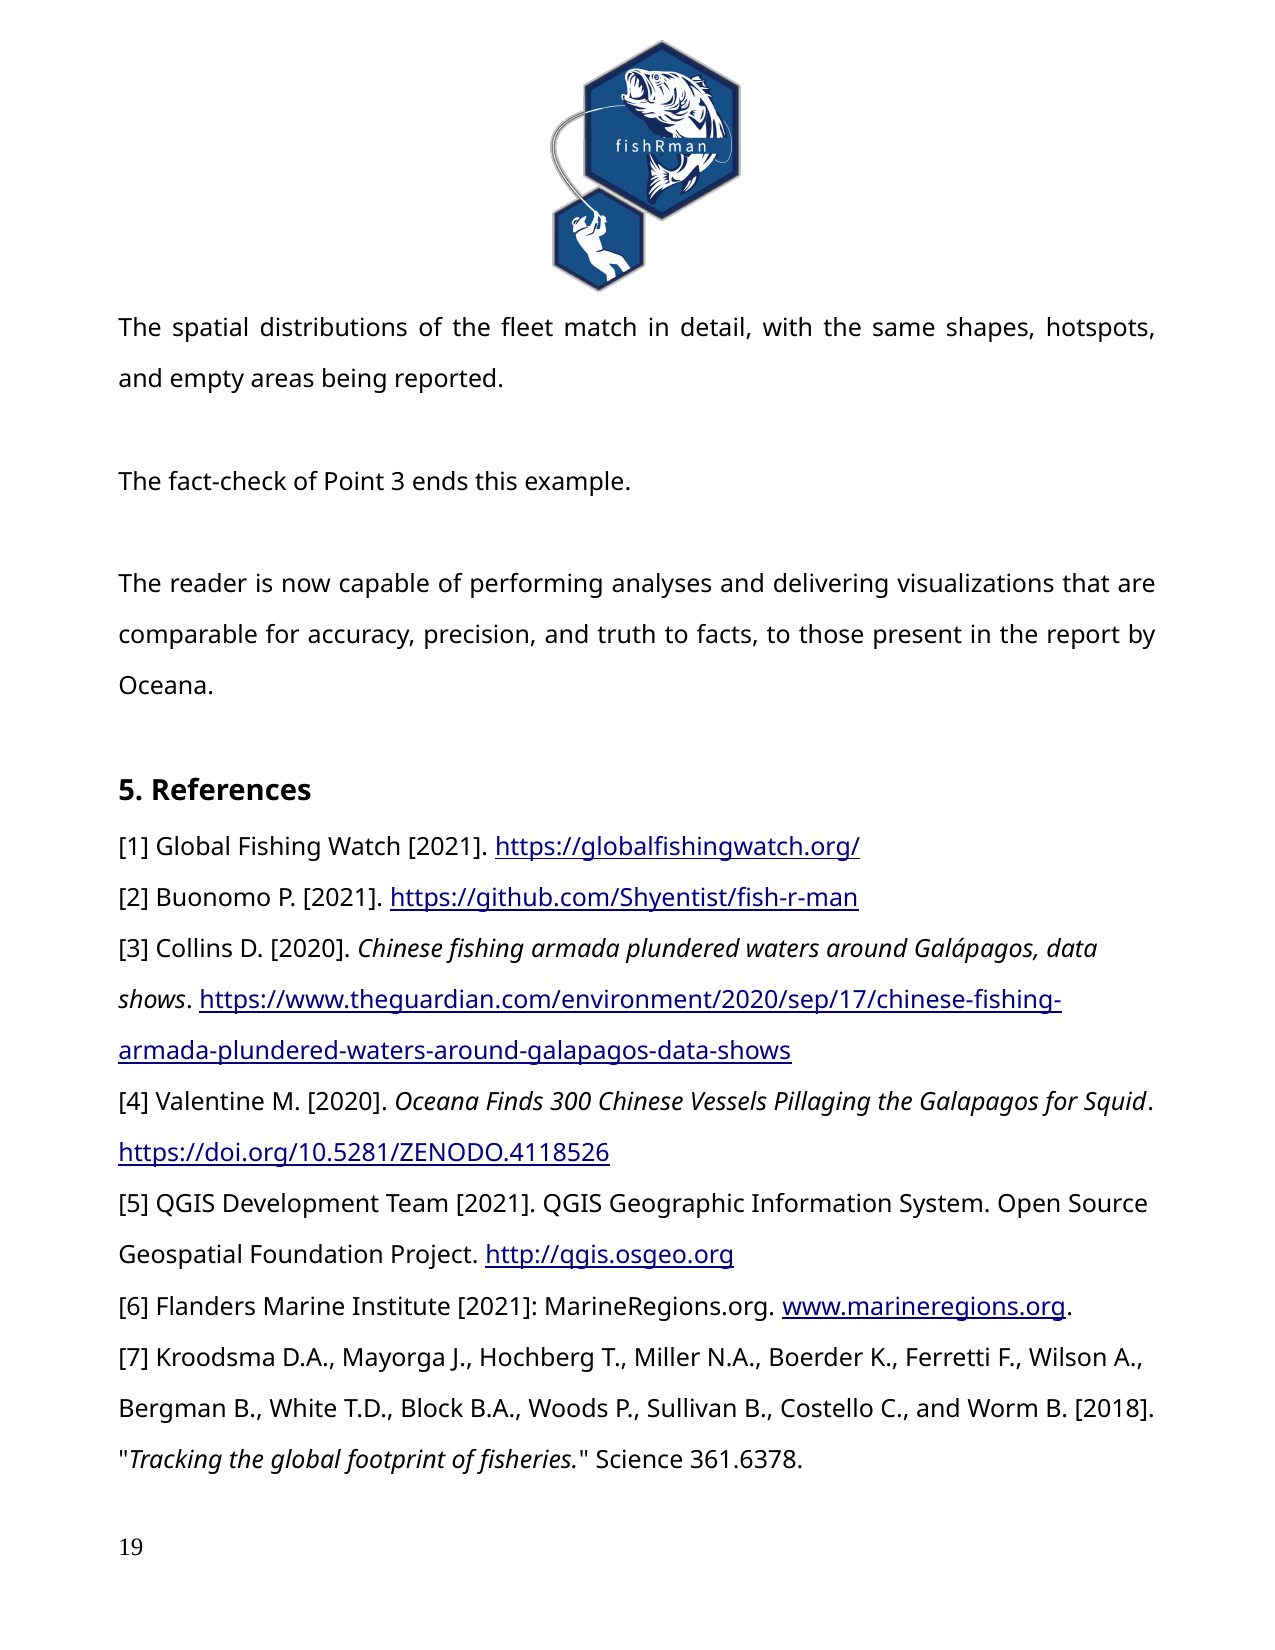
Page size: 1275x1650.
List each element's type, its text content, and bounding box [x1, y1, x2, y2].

text The spatial distributions of the fleet match in detail, with the same shapes, hotspots, and empty areas being reported. [118, 293, 1157, 395]
text [4] Valentine M. [2020]. Oceana Finds 300 Chinese Vessels Pillaging the Galapagos for Squid. https://doi.org/10.5281/ZENODO.4118526 [118, 1084, 1157, 1169]
text 5. References [118, 769, 1157, 809]
picture [510, 38, 765, 293]
text [3] Collins D. [2020]. Chinese fishing armada plundered waters around Galápagos, data shows. https://www.theguardian.com/environment/2020/sep/17/chinese-fishing-armada-plundered-waters-around-galapagos-data-shows [118, 931, 1157, 1067]
text [1] Global Fishing Watch [2021]. https://globalfishingwatch.org/ [118, 829, 1157, 863]
text The fact-check of Point 3 ends this example. [118, 463, 1157, 497]
text [2] Buonomo P. [2021]. https://github.com/Shyentist/fish-r-man [118, 880, 1157, 914]
text The reader is now capable of performing analyses and delivering visualizations that are comparable for accuracy, precision, and truth to facts, to those present in the report by Oceana. [118, 565, 1157, 701]
text [7] Kroodsma D.A., Mayorga J., Hochberg T., Miller N.A., Boerder K., Ferretti F., Wilson A., Bergman B., White T.D., Block B.A., Woods P., Sullivan B., Costello C., and Worm B. [2018]. "Tracking the global footprint of fisheries." Science 361.6378. [118, 1339, 1157, 1475]
text [5] QGIS Development Team [2021]. QGIS Geographic Information System. Open Source Geospatial Foundation Project. http://qgis.osgeo.org [118, 1186, 1157, 1271]
text [6] Flanders Marine Institute [2021]: MarineRegions.org. www.marineregions.org. [118, 1288, 1157, 1322]
